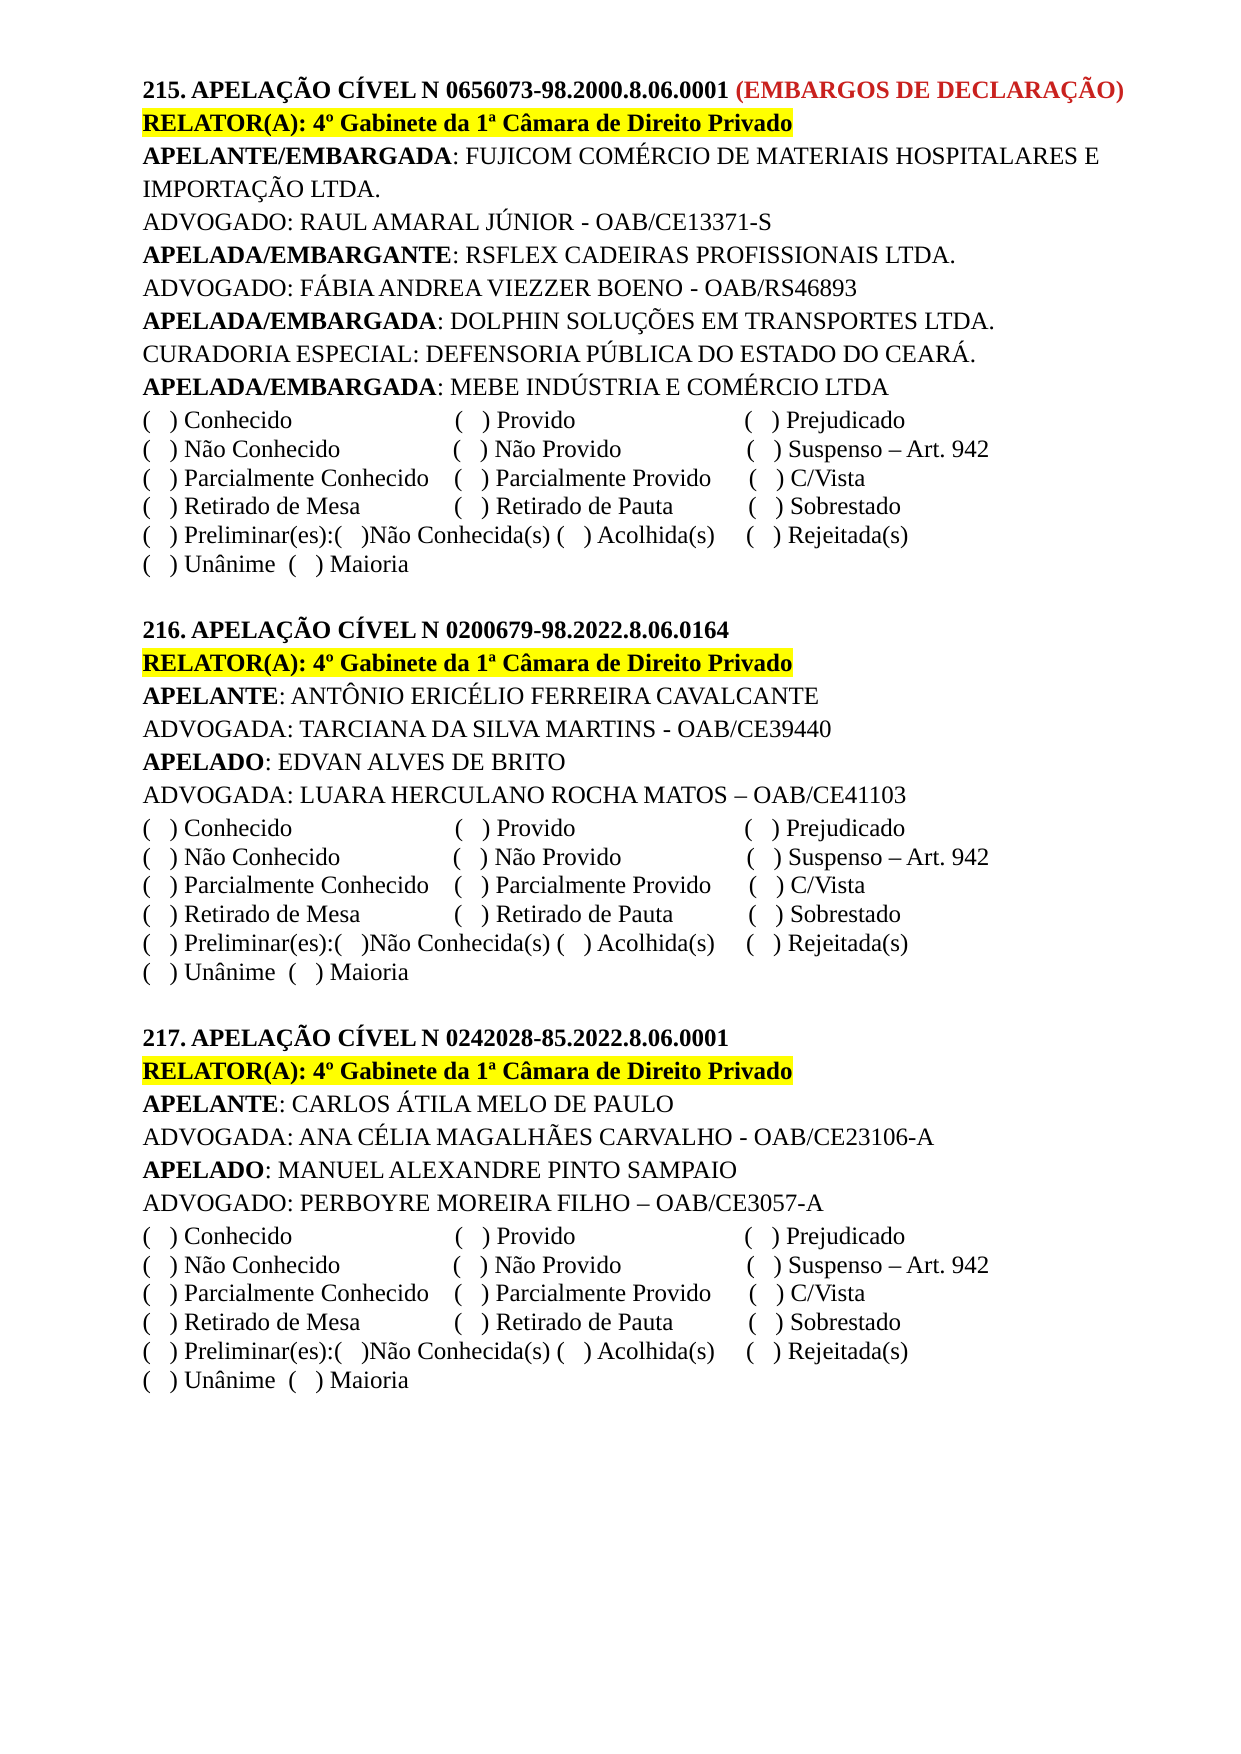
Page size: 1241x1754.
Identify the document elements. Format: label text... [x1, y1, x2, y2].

text ( ) Retirado de Mesa ( ) Retirado de Pauta ( ) Sobrestado [142, 491, 1158, 520]
text ( ) Conhecido ( ) Provido ( ) Prejudicado [142, 405, 1141, 434]
text ( ) Preliminar(es):( )Não Conhecida(s) ( ) Acolhida(s) ( ) Rejeitada(s) [142, 928, 1158, 957]
text ( ) Preliminar(es):( )Não Conhecida(s) ( ) Acolhida(s) ( ) Rejeitada(s) [142, 1336, 1158, 1365]
text ( ) Conhecido ( ) Provido ( ) Prejudicado [142, 1221, 1141, 1250]
text ( ) Retirado de Mesa ( ) Retirado de Pauta ( ) Sobrestado [142, 1307, 1158, 1336]
text CURADORIA ESPECIAL: DEFENSORIA PÚBLICA DO ESTADO DO CEARÁ. APELADA/EMBARGADA: MEBE INDÚSTRIA E COMÉRCIO LTDA [142, 339, 1141, 401]
text ( ) Parcialmente Conhecido ( ) Parcialmente Provido ( ) C/Vista [142, 1278, 1158, 1307]
text ( ) Preliminar(es):( )Não Conhecida(s) ( ) Acolhida(s) ( ) Rejeitada(s) [142, 520, 1158, 549]
text 215. APELAÇÃO CÍVEL N 0656073-98.2000.8.06.0001 (EMBARGOS DE DECLARAÇÃO) RELATOR(A): 4º Gabinete da 1ª Câmara de Direito Privado APELANTE/EMBARGADA: FUJICOM COMÉRCIO DE MATERIAIS HOSPITALARES E IMPORTAÇÃO LTDA. ADVOGADO: RAUL AMARAL JÚNIOR - OAB/CE13371-S APELADA/EMBARGANTE: RSFLEX CADEIRAS PROFISSIONAIS LTDA. ADVOGADO: FÁBIA ANDREA VIEZZER BOENO - OAB/RS46893 APELADA/EMBARGADA: DOLPHIN SOLUÇÕES EM TRANSPORTES LTDA. [142, 75, 1141, 335]
text ( ) Não Conhecido ( ) Não Provido ( ) Suspenso – Art. 942 [142, 1250, 1158, 1278]
text ( ) Parcialmente Conhecido ( ) Parcialmente Provido ( ) C/Vista [142, 463, 1158, 491]
text ( ) Unânime ( ) Maioria [142, 1365, 1141, 1459]
text ( ) Conhecido ( ) Provido ( ) Prejudicado [142, 813, 1141, 842]
text ( ) Retirado de Mesa ( ) Retirado de Pauta ( ) Sobrestado [142, 899, 1158, 928]
text ( ) Unânime ( ) Maioria 216. APELAÇÃO CÍVEL N 0200679-98.2022.8.06.0164 RELATOR(A): 4º Gabinete da 1ª Câmara de Direito Privado APELANTE: ANTÔNIO ERICÉLIO FERREIRA CAVALCANTE ADVOGADA: TARCIANA DA SILVA MARTINS - OAB/CE39440 APELADO: EDVAN ALVES DE BRITO ADVOGADA: LUARA HERCULANO ROCHA MATOS – OAB/CE41103 [142, 549, 1141, 809]
text ( ) Não Conhecido ( ) Não Provido ( ) Suspenso – Art. 942 [142, 434, 1158, 463]
text ( ) Não Conhecido ( ) Não Provido ( ) Suspenso – Art. 942 [142, 842, 1158, 871]
text ( ) Parcialmente Conhecido ( ) Parcialmente Provido ( ) C/Vista [142, 871, 1158, 899]
text ( ) Unânime ( ) Maioria 217. APELAÇÃO CÍVEL N 0242028-85.2022.8.06.0001 RELATOR(A): 4º Gabinete da 1ª Câmara de Direito Privado APELANTE: CARLOS ÁTILA MELO DE PAULO ADVOGADA: ANA CÉLIA MAGALHÃES CARVALHO - OAB/CE23106-A APELADO: MANUEL ALEXANDRE PINTO SAMPAIO ADVOGADO: PERBOYRE MOREIRA FILHO – OAB/CE3057-A [142, 957, 1141, 1217]
